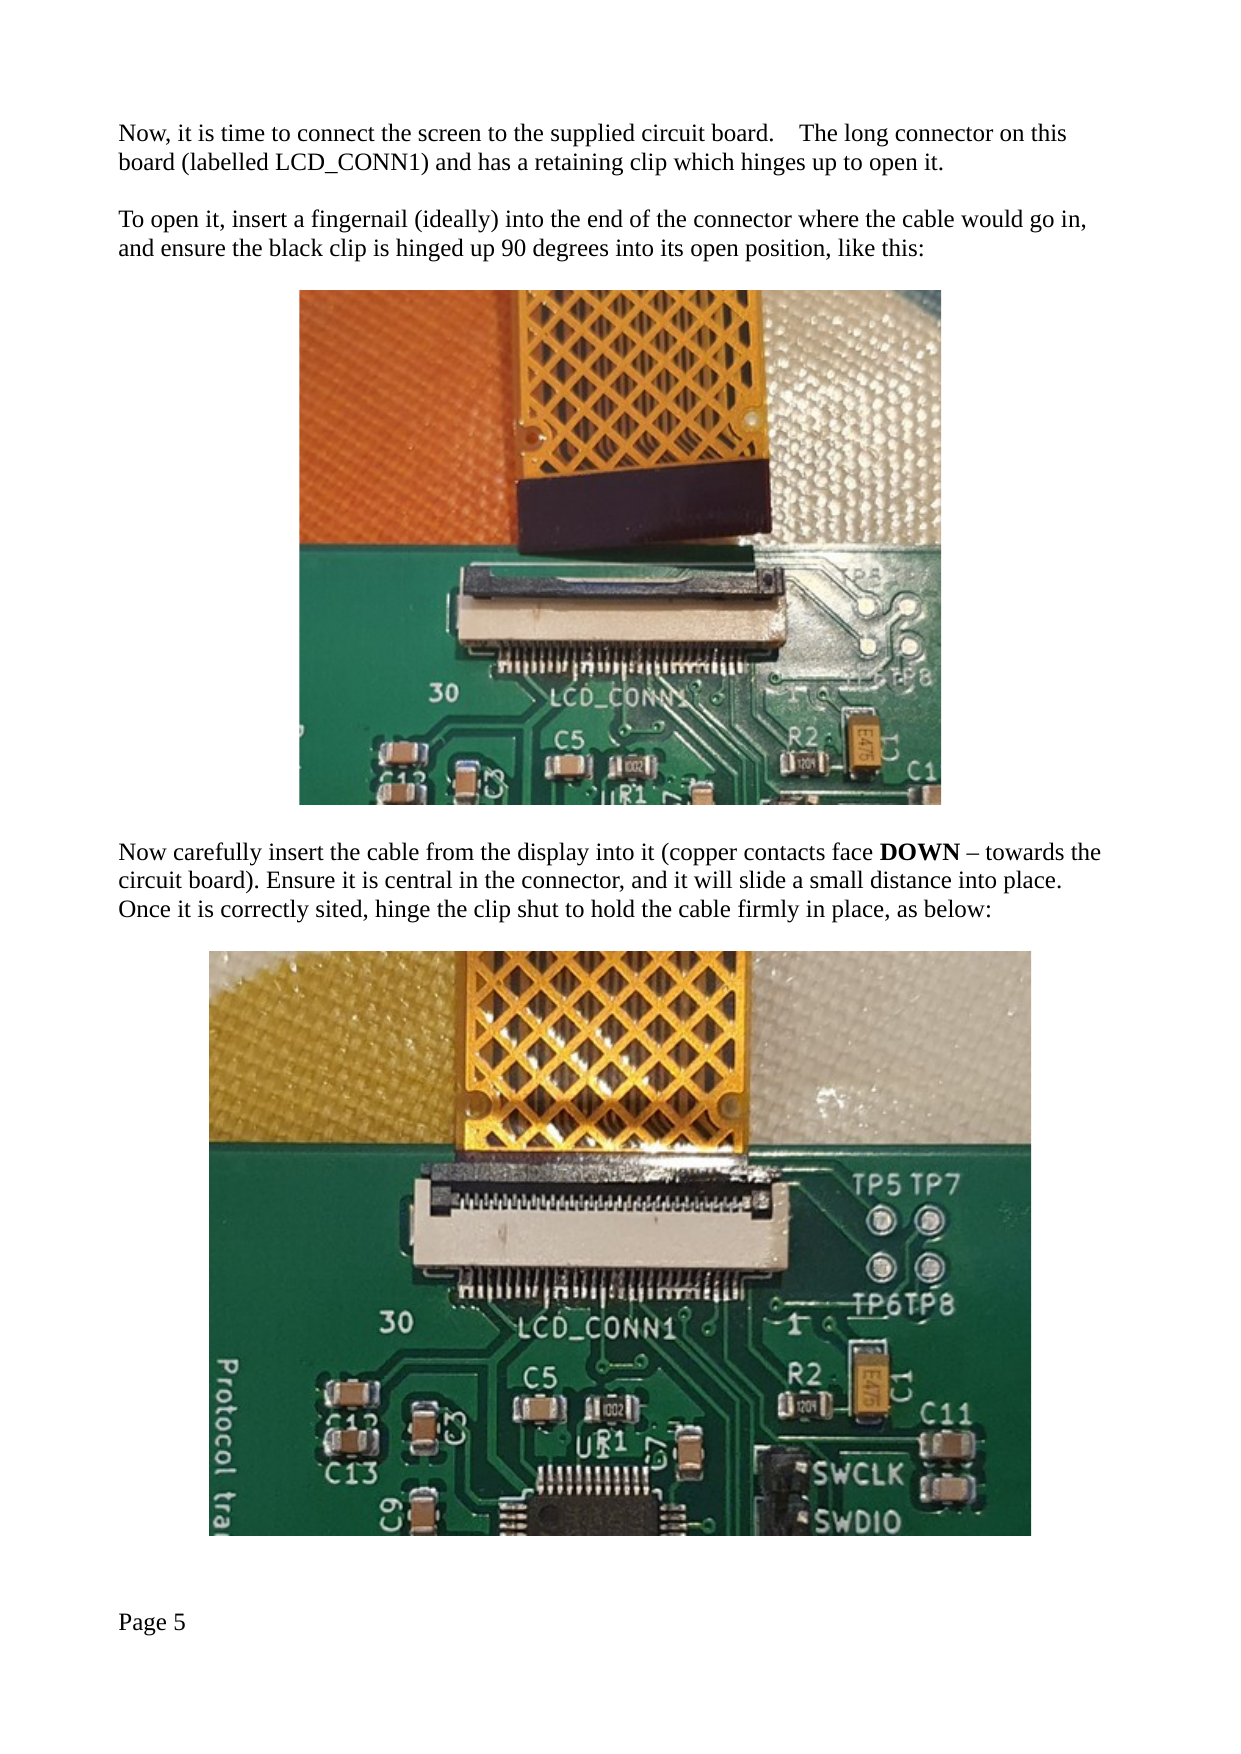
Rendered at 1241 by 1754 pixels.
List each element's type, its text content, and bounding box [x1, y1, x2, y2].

text Now carefully insert the cable from the display into it (copper contacts face DOWN – towards the circuit board). Ensure it is central in the connector, and it will slide a small distance into place. Once it is correctly sited, hinge the clip shut to hold the cable firmly in place, as below: [118, 837, 1122, 923]
text Now, it is time to connect the screen to the supplied circuit board. The long connector on this board (labelled LCD_CONN1) and has a retaining clip which hinges up to open it. [118, 118, 1122, 176]
picture [299, 290, 942, 805]
picture [209, 951, 1032, 1536]
text To open it, insert a fingernail (ideally) into the end of the connector where the cable would go in, and ensure the black clip is hinged up 90 degrees into its open position, like this: [118, 204, 1122, 262]
